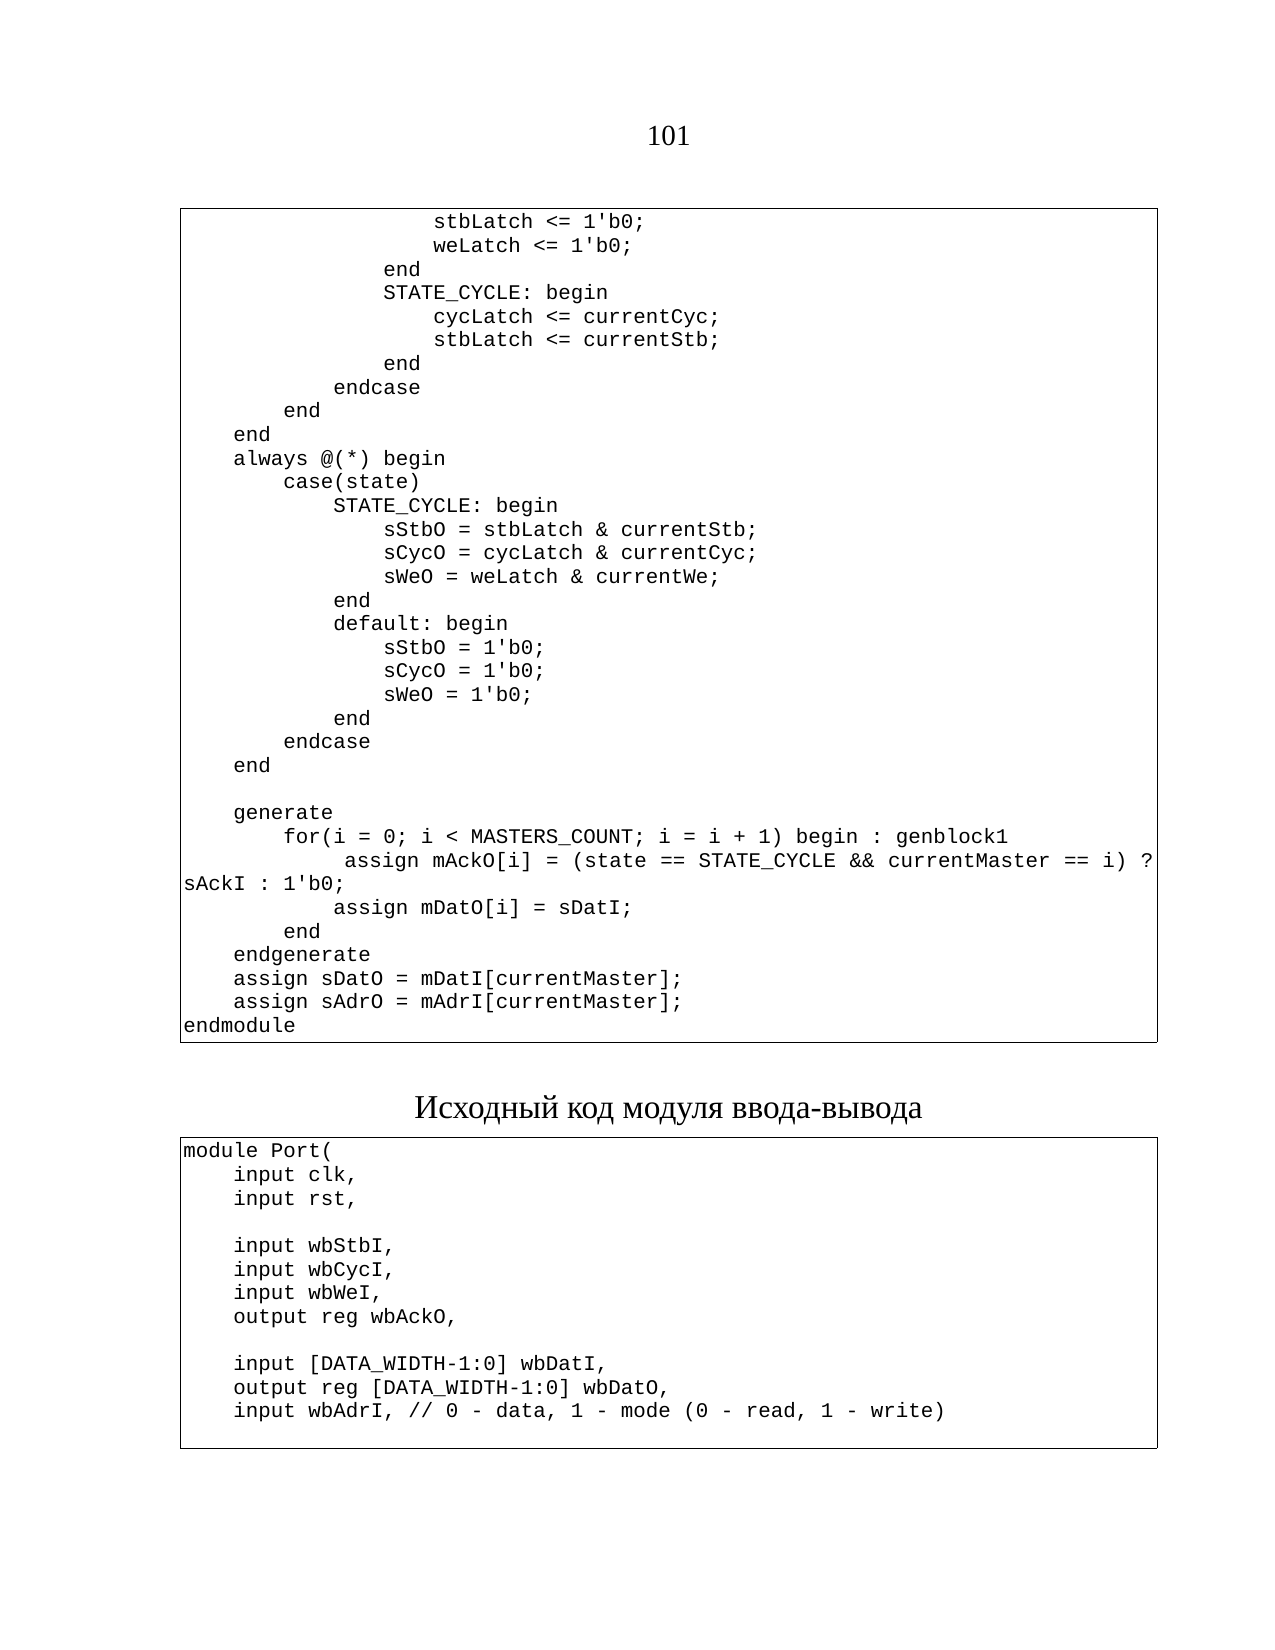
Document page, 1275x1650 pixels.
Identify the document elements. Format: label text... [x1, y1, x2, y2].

text cycLatch <= currentCyc; [181, 303, 1157, 326]
text assign mAckO[i] = (state == STATE_CYCLE && currentMaster == i) ? sAckI : 1'b0; [181, 847, 1157, 894]
text sCycO = cycLatch & currentCyc; [181, 539, 1157, 563]
text end [181, 397, 1157, 421]
text sWeO = weLatch & currentWe; [181, 563, 1157, 586]
text STATE_CYCLE: begin [181, 492, 1157, 516]
text input [DATA_WIDTH-1:0] wbDatI, [181, 1350, 1157, 1374]
text end [181, 350, 1157, 374]
text end [181, 752, 1157, 779]
text sCycO = 1'b0; [181, 657, 1157, 681]
text always @(*) begin [181, 444, 1157, 468]
text end [181, 421, 1157, 444]
text input rst, [181, 1184, 1157, 1211]
text STATE_CYCLE: begin [181, 279, 1157, 303]
text stbLatch <= currentStb; [181, 326, 1157, 350]
subtitle Исходный код модуля ввода-вывода [180, 1087, 1157, 1125]
text module Port( [181, 1138, 1157, 1161]
text input wbStbI, [181, 1232, 1157, 1256]
text for(i = 0; i < MASTERS_COUNT; i = i + 1) begin : genblock1 [181, 823, 1157, 847]
text output reg wbAckO, [181, 1303, 1157, 1329]
text sWeO = 1'b0; [181, 681, 1157, 705]
text input wbAdrI, // 0 - data, 1 - mode (0 - read, 1 - write) [181, 1397, 1157, 1424]
text assign sAdrO = mAdrI[currentMaster]; [181, 988, 1157, 1012]
text end [181, 586, 1157, 610]
text end [181, 705, 1157, 728]
text generate [181, 799, 1157, 823]
text endgenerate [181, 941, 1157, 965]
text endmodule [181, 1012, 1157, 1042]
text input wbCycI, [181, 1256, 1157, 1279]
text input wbWeI, [181, 1279, 1157, 1303]
text sStbO = 1'b0; [181, 634, 1157, 657]
text sStbO = stbLatch & currentStb; [181, 516, 1157, 539]
text default: begin [181, 610, 1157, 634]
text endcase [181, 374, 1157, 397]
text output reg [DATA_WIDTH-1:0] wbDatO, [181, 1374, 1157, 1397]
text endcase [181, 728, 1157, 752]
text assign mDatO[i] = sDatI; [181, 894, 1157, 917]
text input clk, [181, 1161, 1157, 1184]
text stbLatch <= 1'b0; [181, 209, 1157, 232]
text case(state) [181, 468, 1157, 492]
text weLatch <= 1'b0; [181, 232, 1157, 255]
text end [181, 917, 1157, 941]
text end [181, 255, 1157, 279]
text assign sDatO = mDatI[currentMaster]; [181, 965, 1157, 988]
